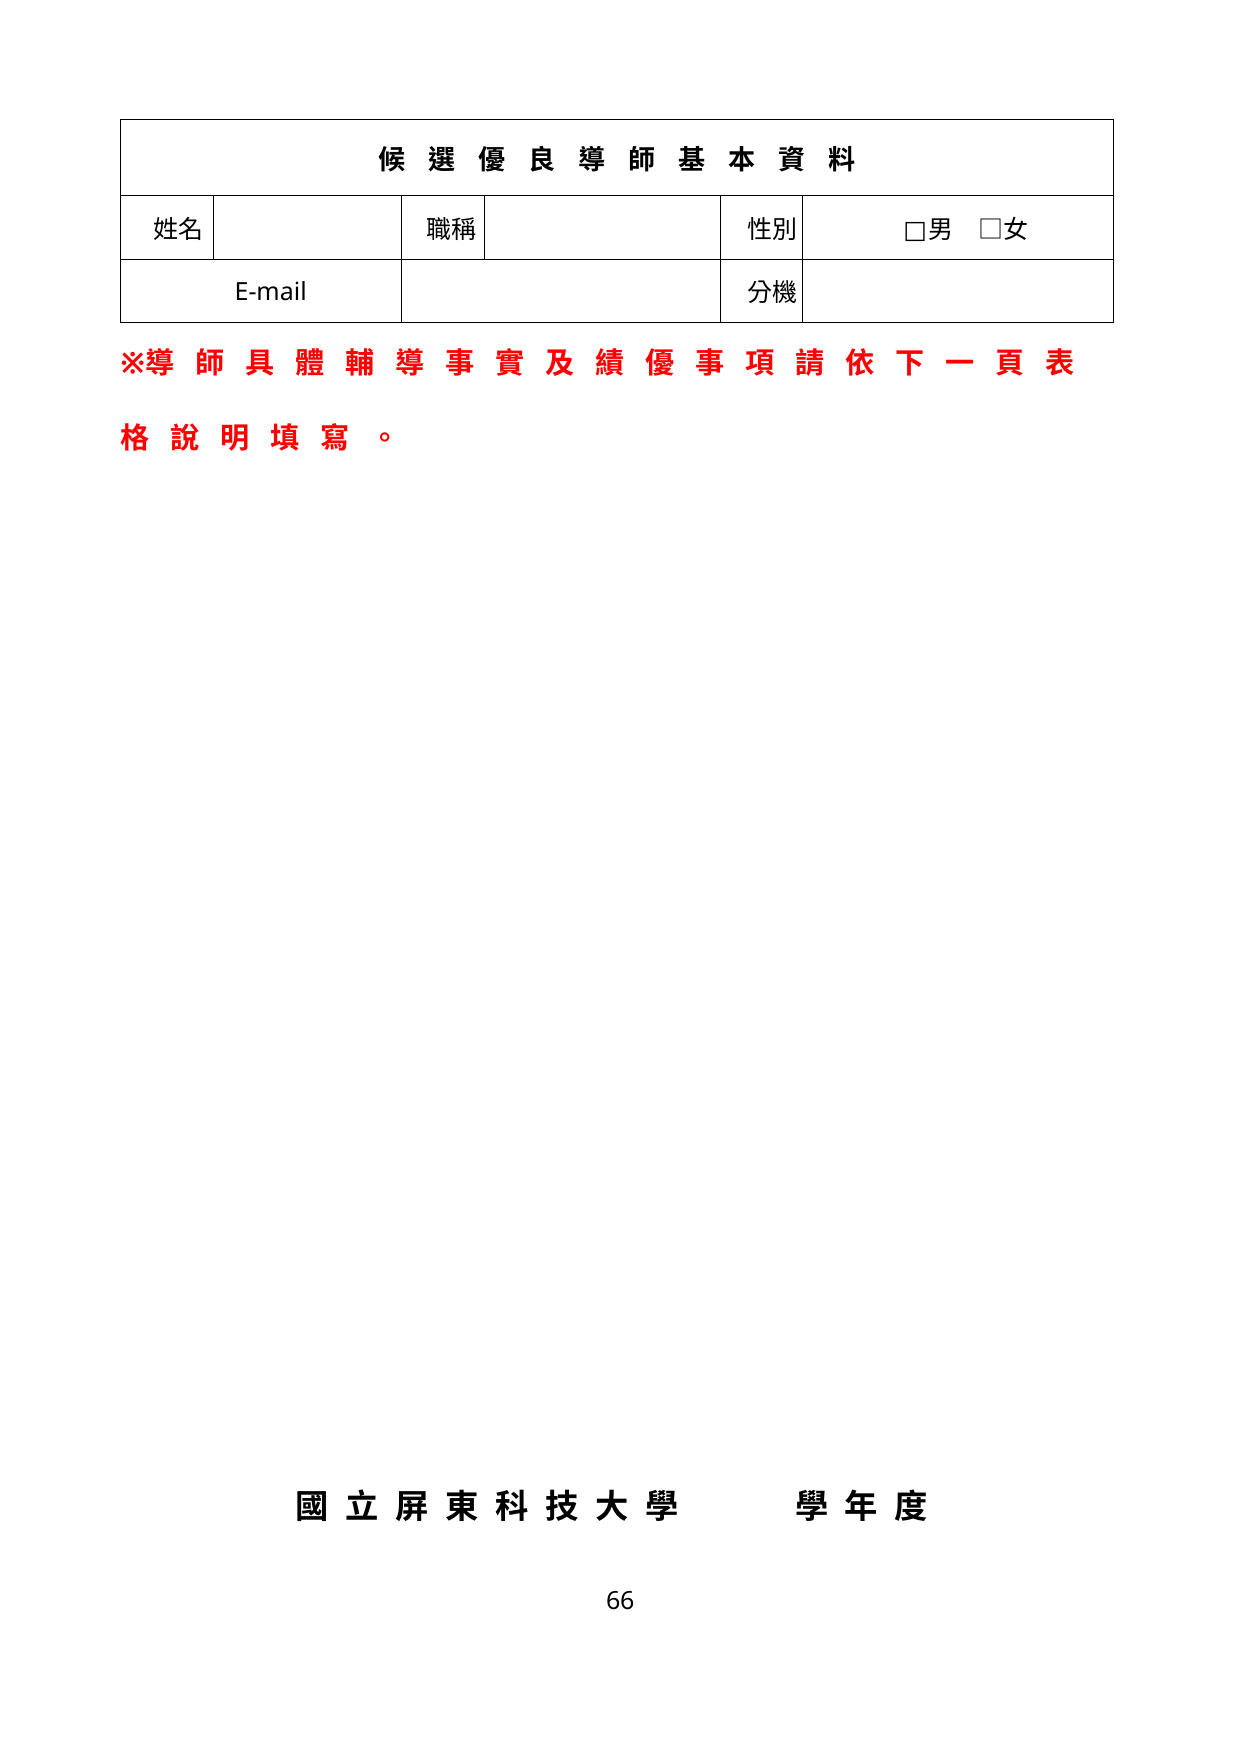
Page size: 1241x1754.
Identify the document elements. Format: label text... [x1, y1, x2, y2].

text 國立屏東科技大學 學年度 [120, 1467, 1120, 1542]
table_cell 分機 [721, 260, 802, 322]
table_cell E-mail [121, 260, 401, 322]
table_cell [485, 196, 720, 259]
table_cell 職稱 [402, 196, 484, 259]
table_cell [214, 196, 401, 259]
text ※導師具體輔導事實及績優事項請依下一頁表格說明填寫。 [120, 323, 1120, 473]
table_header 候選優良導師基本資料 [121, 120, 1113, 195]
table_cell 性別 [721, 196, 802, 259]
table_cell [402, 260, 720, 322]
table_cell [803, 260, 1113, 322]
table_cell 姓名 [121, 196, 213, 259]
table_cell □男 □女 [803, 196, 1113, 259]
